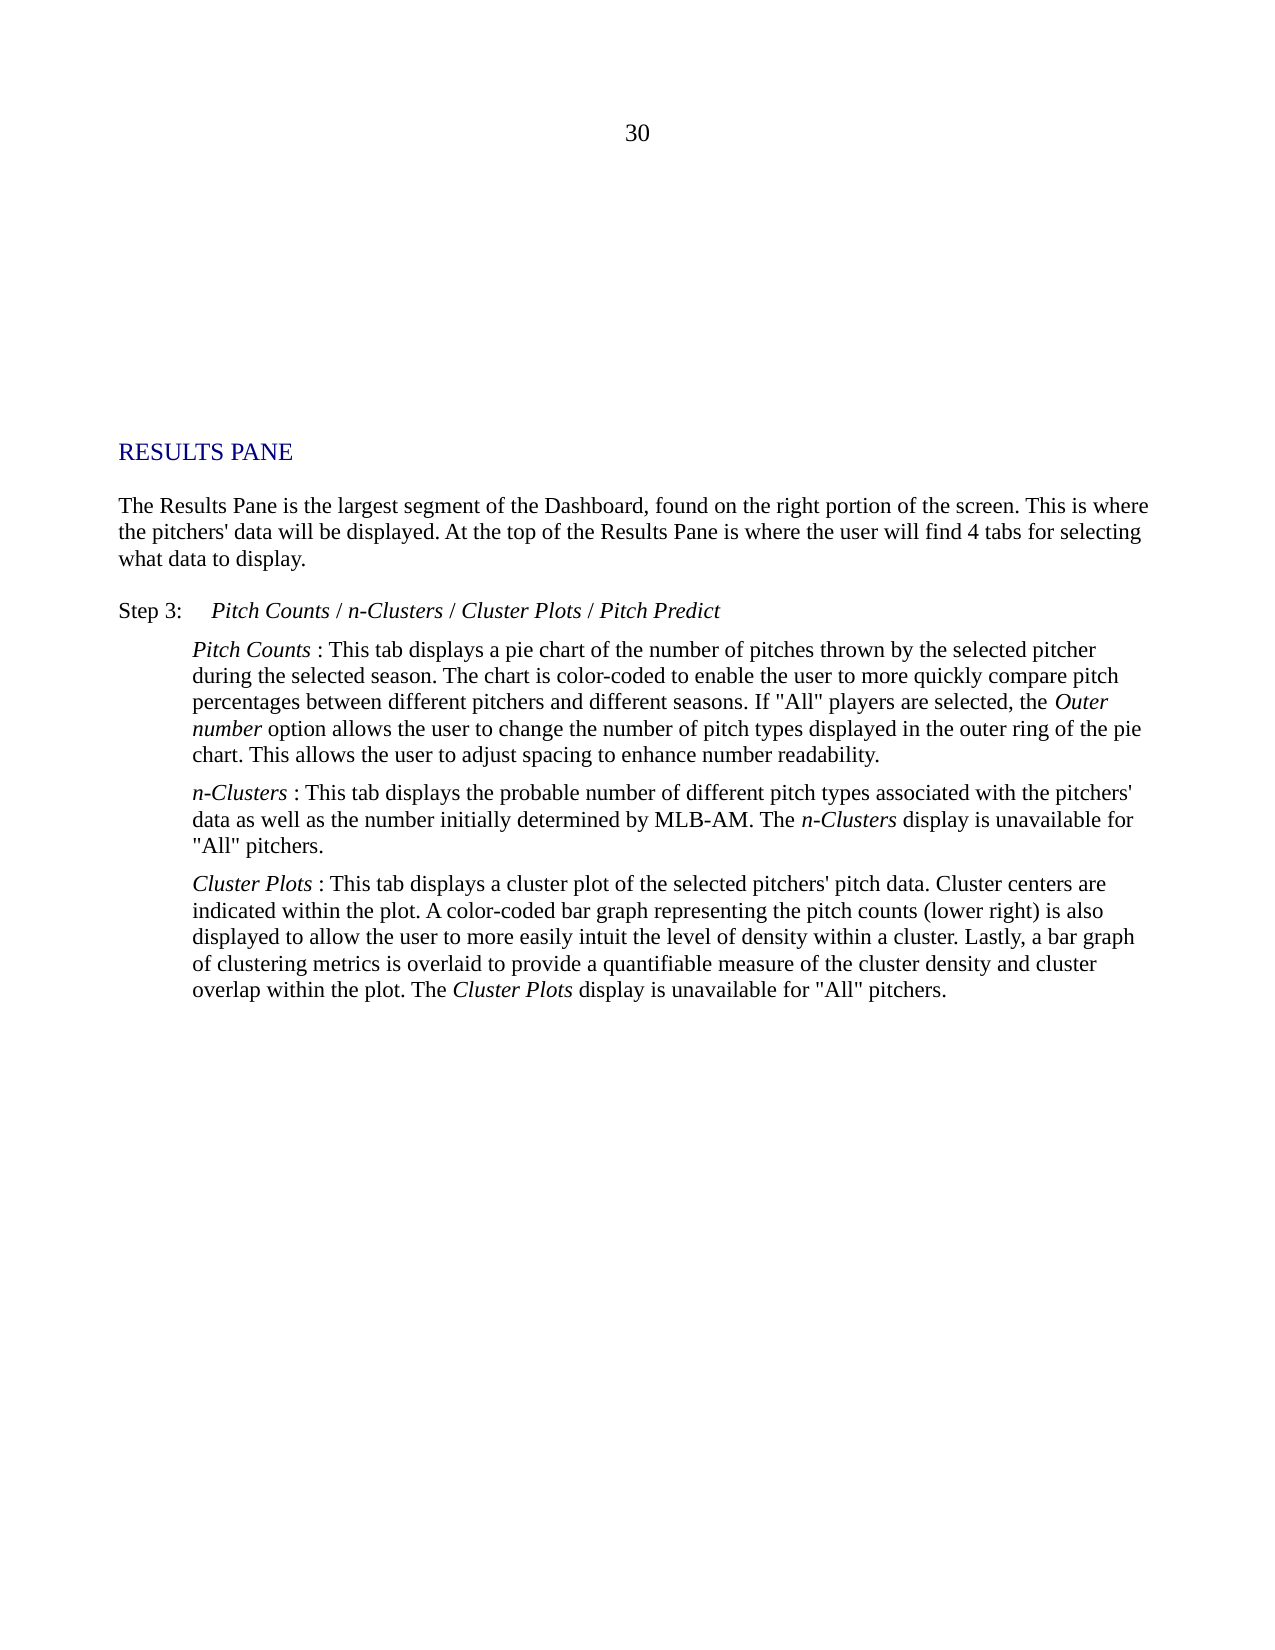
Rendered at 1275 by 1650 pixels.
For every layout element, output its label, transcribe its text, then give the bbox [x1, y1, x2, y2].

text n-Clusters : This tab displays the probable number of different pitch types associated with the pitchers' data as well as the number initially determined by MLB-AM. The n-Clusters display is unavailable for "All" pitchers. [192, 779, 1157, 858]
text Cluster Plots : This tab displays a cluster plot of the selected pitchers' pitch data. Cluster centers are indicated within the plot. A color-coded bar graph representing the pitch counts (lower right) is also displayed to allow the user to more easily intuit the level of density within a cluster. Lastly, a bar graph of clustering metrics is overlaid to provide a quantifiable measure of the cluster density and cluster overlap within the plot. The Cluster Plots display is unavailable for "All" pitchers. [192, 871, 1157, 1002]
text Step 3: Pitch Counts / n-Clusters / Cluster Plots / Pitch Predict [118, 597, 1157, 624]
text RESULTS PANE [118, 437, 1157, 466]
text The Results Pane is the largest segment of the Dashboard, found on the right portion of the screen. This is where the pitchers' data will be displayed. At the top of the Results Pane is where the user will find 4 tabs for selecting what data to display. [118, 492, 1157, 571]
text Pitch Counts : This tab displays a pie chart of the number of pitches thrown by the selected pitcher during the selected season. The chart is color-coded to enable the user to more quickly compare pitch percentages between different pitchers and different seasons. If "All" players are selected, the Outer number option allows the user to change the number of pitch types displayed in the outer ring of the pie chart. This allows the user to adjust spacing to enhance number readability. [192, 636, 1157, 767]
